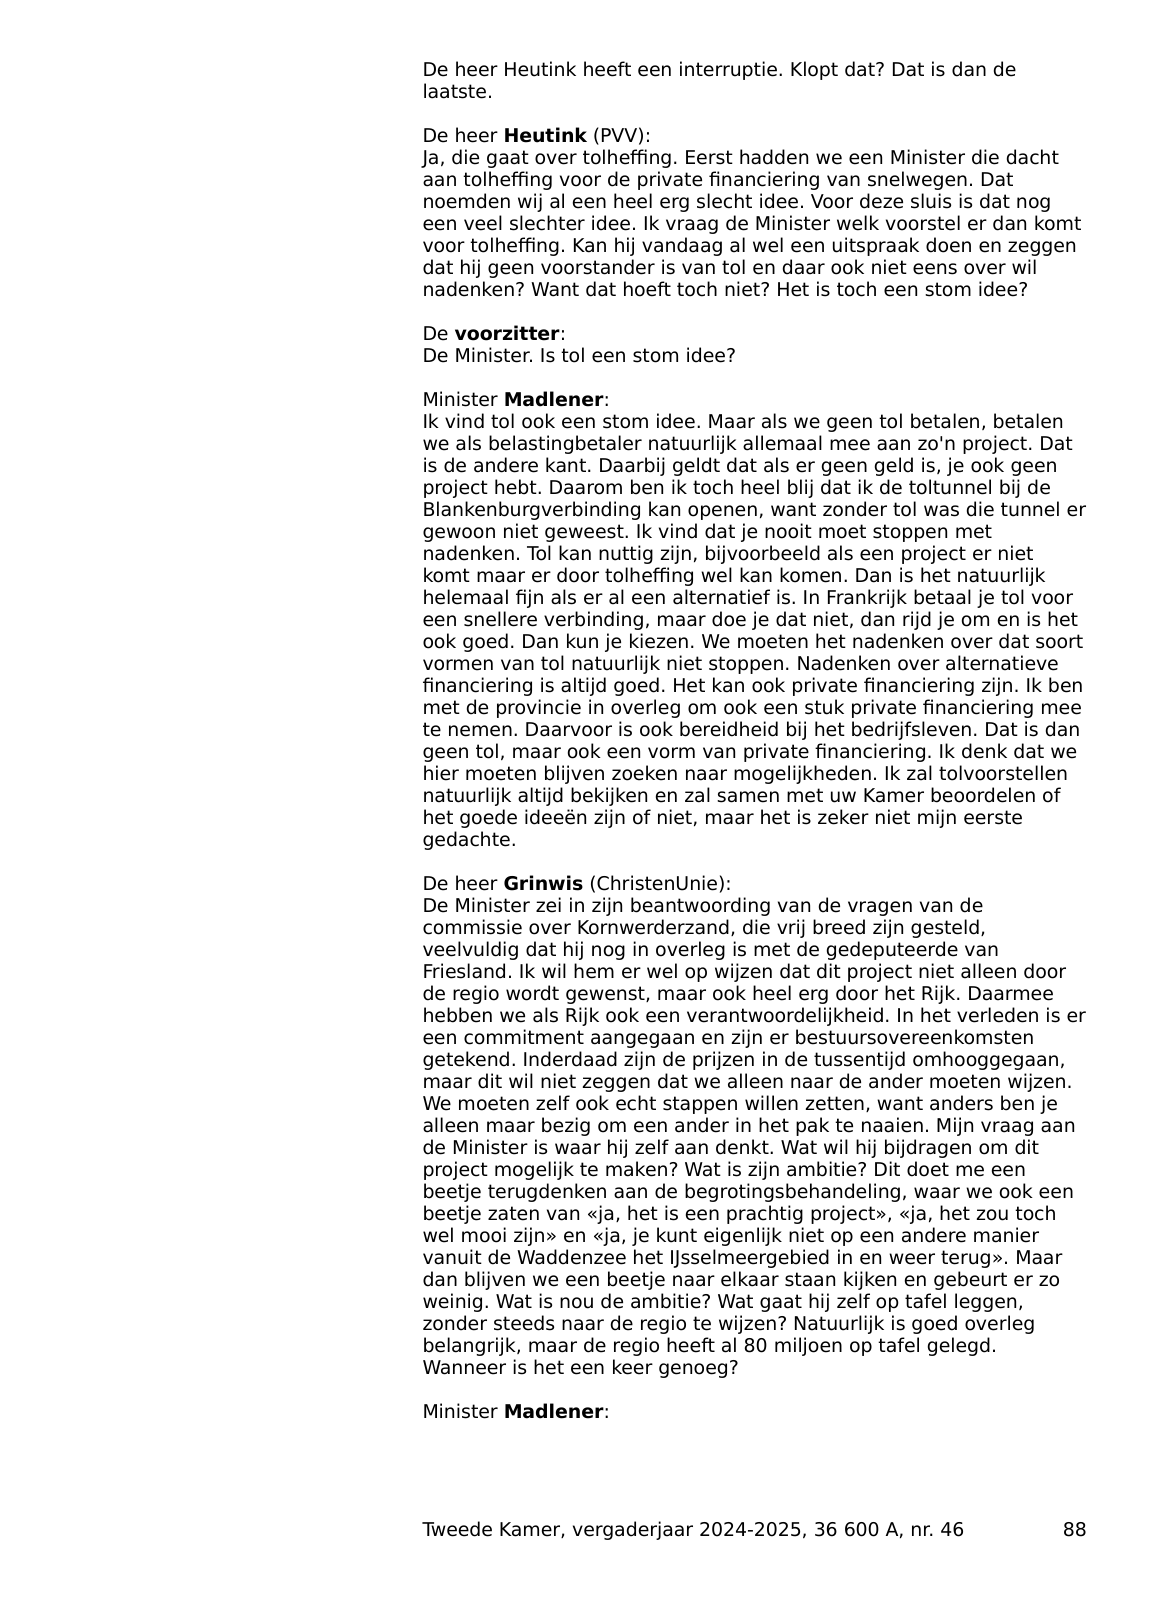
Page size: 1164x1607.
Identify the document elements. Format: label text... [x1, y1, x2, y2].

text De heer Heutink heeft een interruptie. Klopt dat? Dat is dan de laatste. [422, 59, 1087, 103]
text De Minister zei in zijn beantwoording van de vragen van de commissie over Kornwerderzand, die vrij breed zijn gesteld, veelvuldig dat hij nog in overleg is met de gedeputeerde van Friesland. Ik wil hem er wel op wijzen dat dit project niet alleen door de regio wordt gewenst, maar ook heel erg door het Rijk. Daarmee hebben we als Rijk ook een verantwoordelijkheid. In het verleden is er een commitment aangegaan en zijn er bestuursovereenkomsten getekend. Inderdaad zijn de prijzen in de tussentijd omhooggegaan, maar dit wil niet zeggen dat we alleen naar de ander moeten wijzen. We moeten zelf ook echt stappen willen zetten, want anders ben je alleen maar bezig om een ander in het pak te naaien. Mijn vraag aan de Minister is waar hij zelf aan denkt. Wat wil hij bijdragen om dit project mogelijk te maken? Wat is zijn ambitie? Dit doet me een beetje terugdenken aan de begrotingsbehandeling, waar we ook een beetje zaten van «ja, het is een prachtig project», «ja, het zou toch wel mooi zijn» en «ja, je kunt eigenlijk niet op een andere manier vanuit de Waddenzee het IJsselmeergebied in en weer terug». Maar dan blijven we een beetje naar elkaar staan kijken en gebeurt er zo weinig. Wat is nou de ambitie? Wat gaat hij zelf op tafel leggen, zonder steeds naar de regio te wijzen? Natuurlijk is goed overleg belangrijk, maar de regio heeft al 80 miljoen op tafel gelegd. Wanneer is het een keer genoeg? [422, 895, 1087, 1379]
text Minister Madlener: [422, 389, 1087, 411]
text Minister Madlener: [422, 1401, 1087, 1423]
text De heer Grinwis (ChristenUnie): [422, 873, 1087, 895]
text De voorzitter: [422, 323, 1087, 345]
text Ik vind tol ook een stom idee. Maar als we geen tol betalen, betalen we als belastingbetaler natuurlijk allemaal mee aan zo'n project. Dat is de andere kant. Daarbij geldt dat als er geen geld is, je ook geen project hebt. Daarom ben ik toch heel blij dat ik de toltunnel bij de Blankenburgverbinding kan openen, want zonder tol was die tunnel er gewoon niet geweest. Ik vind dat je nooit moet stoppen met nadenken. Tol kan nuttig zijn, bijvoorbeeld als een project er niet komt maar er door tolheffing wel kan komen. Dan is het natuurlijk helemaal fijn als er al een alternatief is. In Frankrijk betaal je tol voor een snellere verbinding, maar doe je dat niet, dan rijd je om en is het ook goed. Dan kun je kiezen. We moeten het nadenken over dat soort vormen van tol natuurlijk niet stoppen. Nadenken over alternatieve financiering is altijd goed. Het kan ook private financiering zijn. Ik ben met de provincie in overleg om ook een stuk private financiering mee te nemen. Daarvoor is ook bereidheid bij het bedrijfsleven. Dat is dan geen tol, maar ook een vorm van private financiering. Ik denk dat we hier moeten blijven zoeken naar mogelijkheden. Ik zal tolvoorstellen natuurlijk altijd bekijken en zal samen met uw Kamer beoordelen of het goede ideeën zijn of niet, maar het is zeker niet mijn eerste gedachte. [422, 411, 1087, 851]
text De Minister. Is tol een stom idee? [422, 345, 1087, 367]
text De heer Heutink (PVV): [422, 125, 1087, 147]
text Ja, die gaat over tolheffing. Eerst hadden we een Minister die dacht aan tolheffing voor de private financiering van snelwegen. Dat noemden wij al een heel erg slecht idee. Voor deze sluis is dat nog een veel slechter idee. Ik vraag de Minister welk voorstel er dan komt voor tolheffing. Kan hij vandaag al wel een uitspraak doen en zeggen dat hij geen voorstander is van tol en daar ook niet eens over wil nadenken? Want dat hoeft toch niet? Het is toch een stom idee? [422, 147, 1087, 301]
